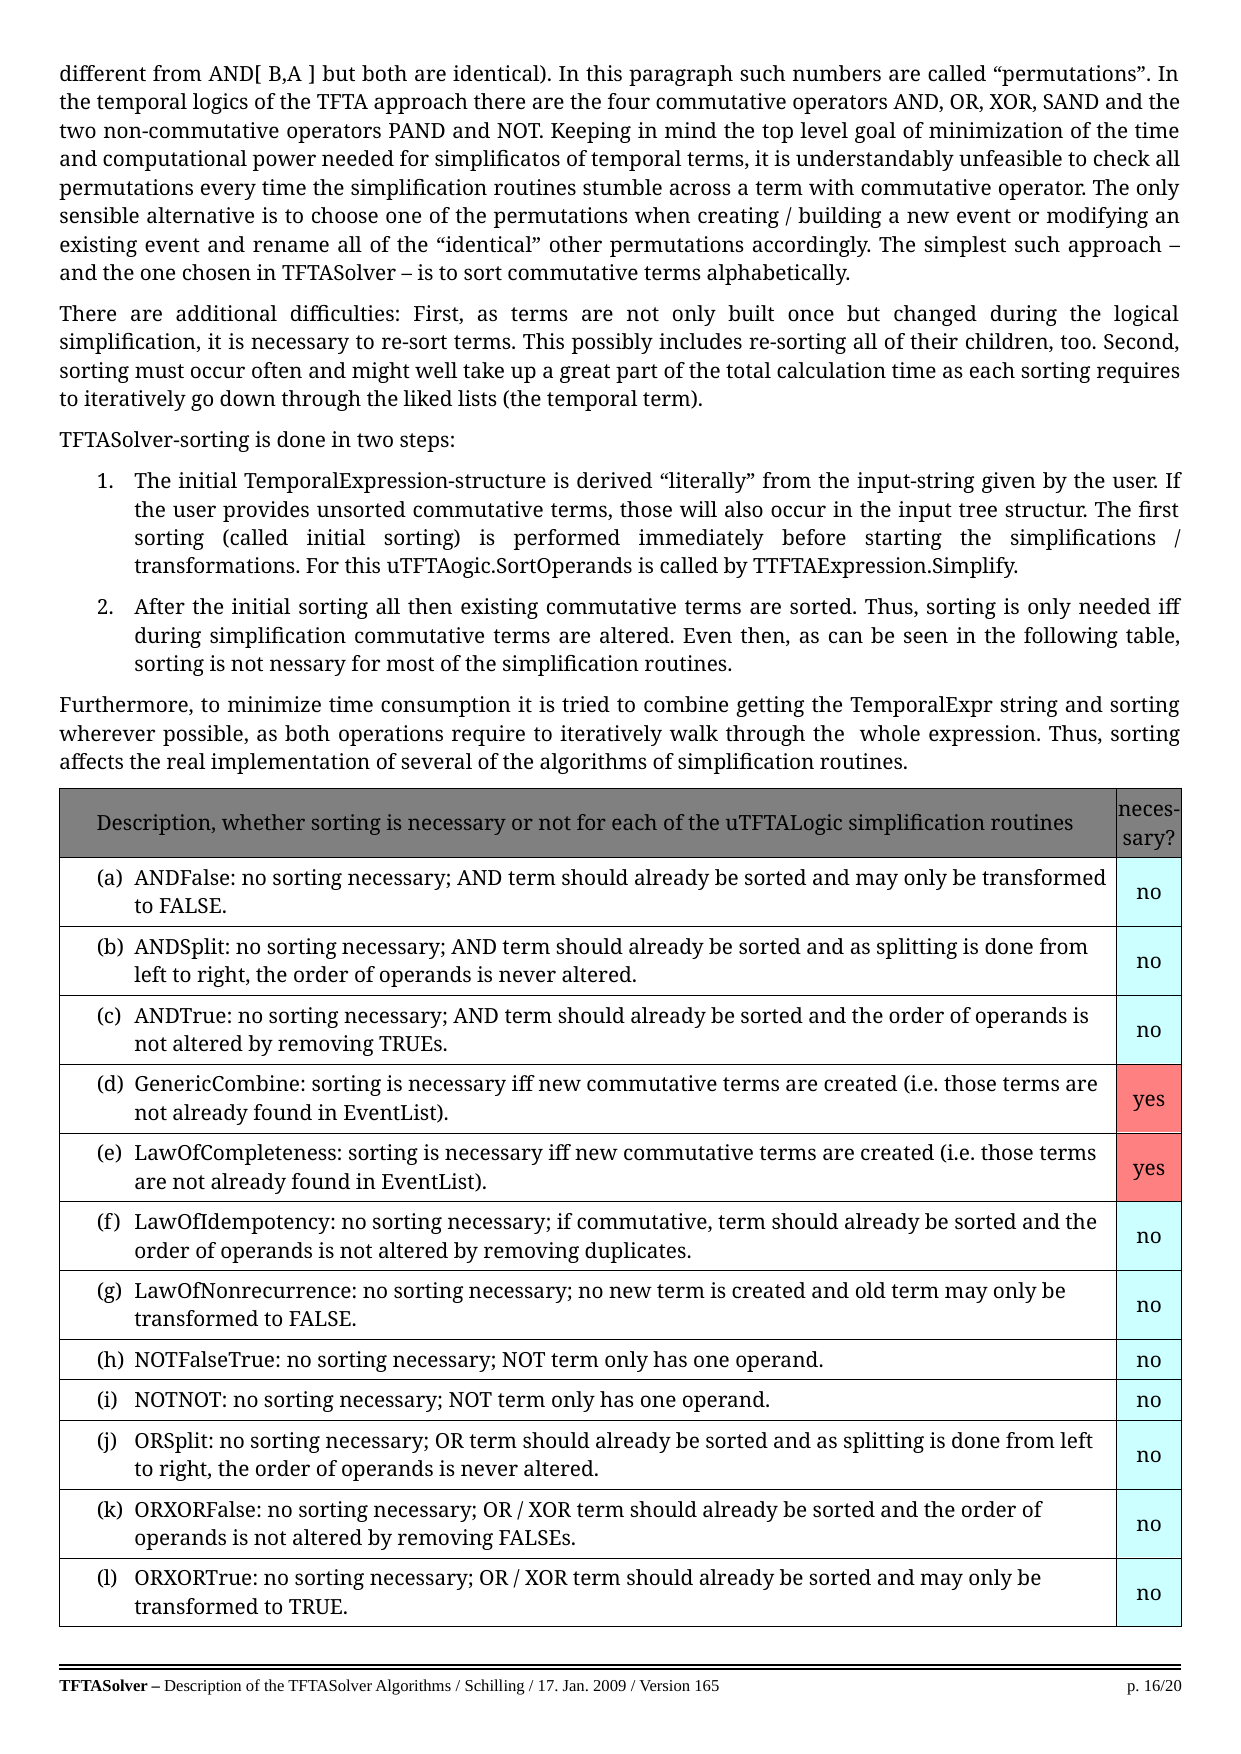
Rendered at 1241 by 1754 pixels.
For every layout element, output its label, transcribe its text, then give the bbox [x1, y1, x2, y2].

table_cell no [1117, 1421, 1181, 1489]
table_cell no [1117, 927, 1181, 995]
text Furthermore, to minimize time consumption it is tried to combine getting the TemporalExpr string and sorting wherever possible, as both operations require to iteratively walk through the whole expression. Thus, sorting affects the real implementation of several of the algorithms of simplification routines. [59, 690, 1181, 776]
table_cell no [1117, 1271, 1181, 1339]
table_cell ANDTrue: no sorting necessary; AND term should already be sorted and the order of operands is not altered by removing TRUEs. [60, 996, 1116, 1063]
table_cell no [1117, 1202, 1181, 1270]
table_cell no [1117, 996, 1181, 1063]
table_cell no [1117, 858, 1181, 926]
table_cell NOTFalseTrue: no sorting necessary; NOT term only has one operand. [60, 1340, 1116, 1379]
list The initial TemporalExpression-structure is derived “literally” from the input-string given by the user. If the user provides unsorted commutative terms, those will also occur in the input tree structur. The first sorting (called initial sorting) is performed immediately before starting the simplifications / transformations. For this uTFTAogic.SortOperands is called by TTFTAExpression.Simplify. [97, 466, 1181, 580]
table_header Description, whether sorting is necessary or not for each of the uTFTALogic simplification routines [60, 789, 1116, 857]
table_cell NOTNOT: no sorting necessary; NOT term only has one operand. [60, 1380, 1116, 1420]
table_cell no [1117, 1380, 1181, 1420]
table_cell no [1117, 1559, 1181, 1626]
text TFTASolver-sorting is done in two steps: [59, 425, 1181, 454]
table_cell GenericCombine: sorting is necessary iff new commutative terms are created (i.e. those terms are not already found in EventList). [60, 1065, 1116, 1132]
table_cell ORXORTrue: no sorting necessary; OR / XOR term should already be sorted and may only be transformed to TRUE. [60, 1559, 1116, 1626]
text different from AND[ B,A ] but both are identical). In this paragraph such numbers are called “permutations”. In the temporal logics of the TFTA approach there are the four commutative operators AND, OR, XOR, SAND and the two non-commutative operators PAND and NOT. Keeping in mind the top level goal of minimization of the time and computational power needed for simplificatos of temporal terms, it is understandably unfeasible to check all permutations every time the simplification routines stumble across a term with commutative operator. The only sensible alternative is to choose one of the permutations when creating / building a new event or modifying an existing event and rename all of the “identical” other permutations accordingly. The simplest such approach – and the one chosen in TFTASolver – is to sort commutative terms alphabetically. [59, 59, 1181, 287]
table_cell LawOfNonrecurrence: no sorting necessary; no new term is created and old term may only be transformed to FALSE. [60, 1271, 1116, 1339]
text There are additional difficulties: First, as terms are not only built once but changed during the logical simplification, it is necessary to re-sort terms. This possibly includes re-sorting all of their children, too. Second, sorting must occur often and might well take up a great part of the total calculation time as each sorting requires to iteratively go down through the liked lists (the temporal term). [59, 299, 1181, 413]
table_cell yes [1117, 1134, 1181, 1201]
table_cell no [1117, 1340, 1181, 1379]
table_cell no [1117, 1490, 1181, 1557]
table_cell LawOfCompleteness: sorting is necessary iff new commutative terms are created (i.e. those terms are not already found in EventList). [60, 1134, 1116, 1201]
table_cell ANDSplit: no sorting necessary; AND term should already be sorted and as splitting is done from left to right, the order of operands is never altered. [60, 927, 1116, 995]
list After the initial sorting all then existing commutative terms are sorted. Thus, sorting is only needed iff during simplification commutative terms are altered. Even then, as can be seen in the following table, sorting is not nessary for most of the simplification routines. [97, 592, 1181, 678]
table_cell LawOfIdempotency: no sorting necessary; if commutative, term should already be sorted and the order of operands is not altered by removing duplicates. [60, 1202, 1116, 1270]
table_cell ORXORFalse: no sorting necessary; OR / XOR term should already be sorted and the order of operands is not altered by removing FALSEs. [60, 1490, 1116, 1557]
table_header neces-sary? [1117, 789, 1181, 857]
table_cell ANDFalse: no sorting necessary; AND term should already be sorted and may only be transformed to FALSE. [60, 858, 1116, 926]
table_cell yes [1117, 1065, 1181, 1132]
table_cell ORSplit: no sorting necessary; OR term should already be sorted and as splitting is done from left to right, the order of operands is never altered. [60, 1421, 1116, 1489]
